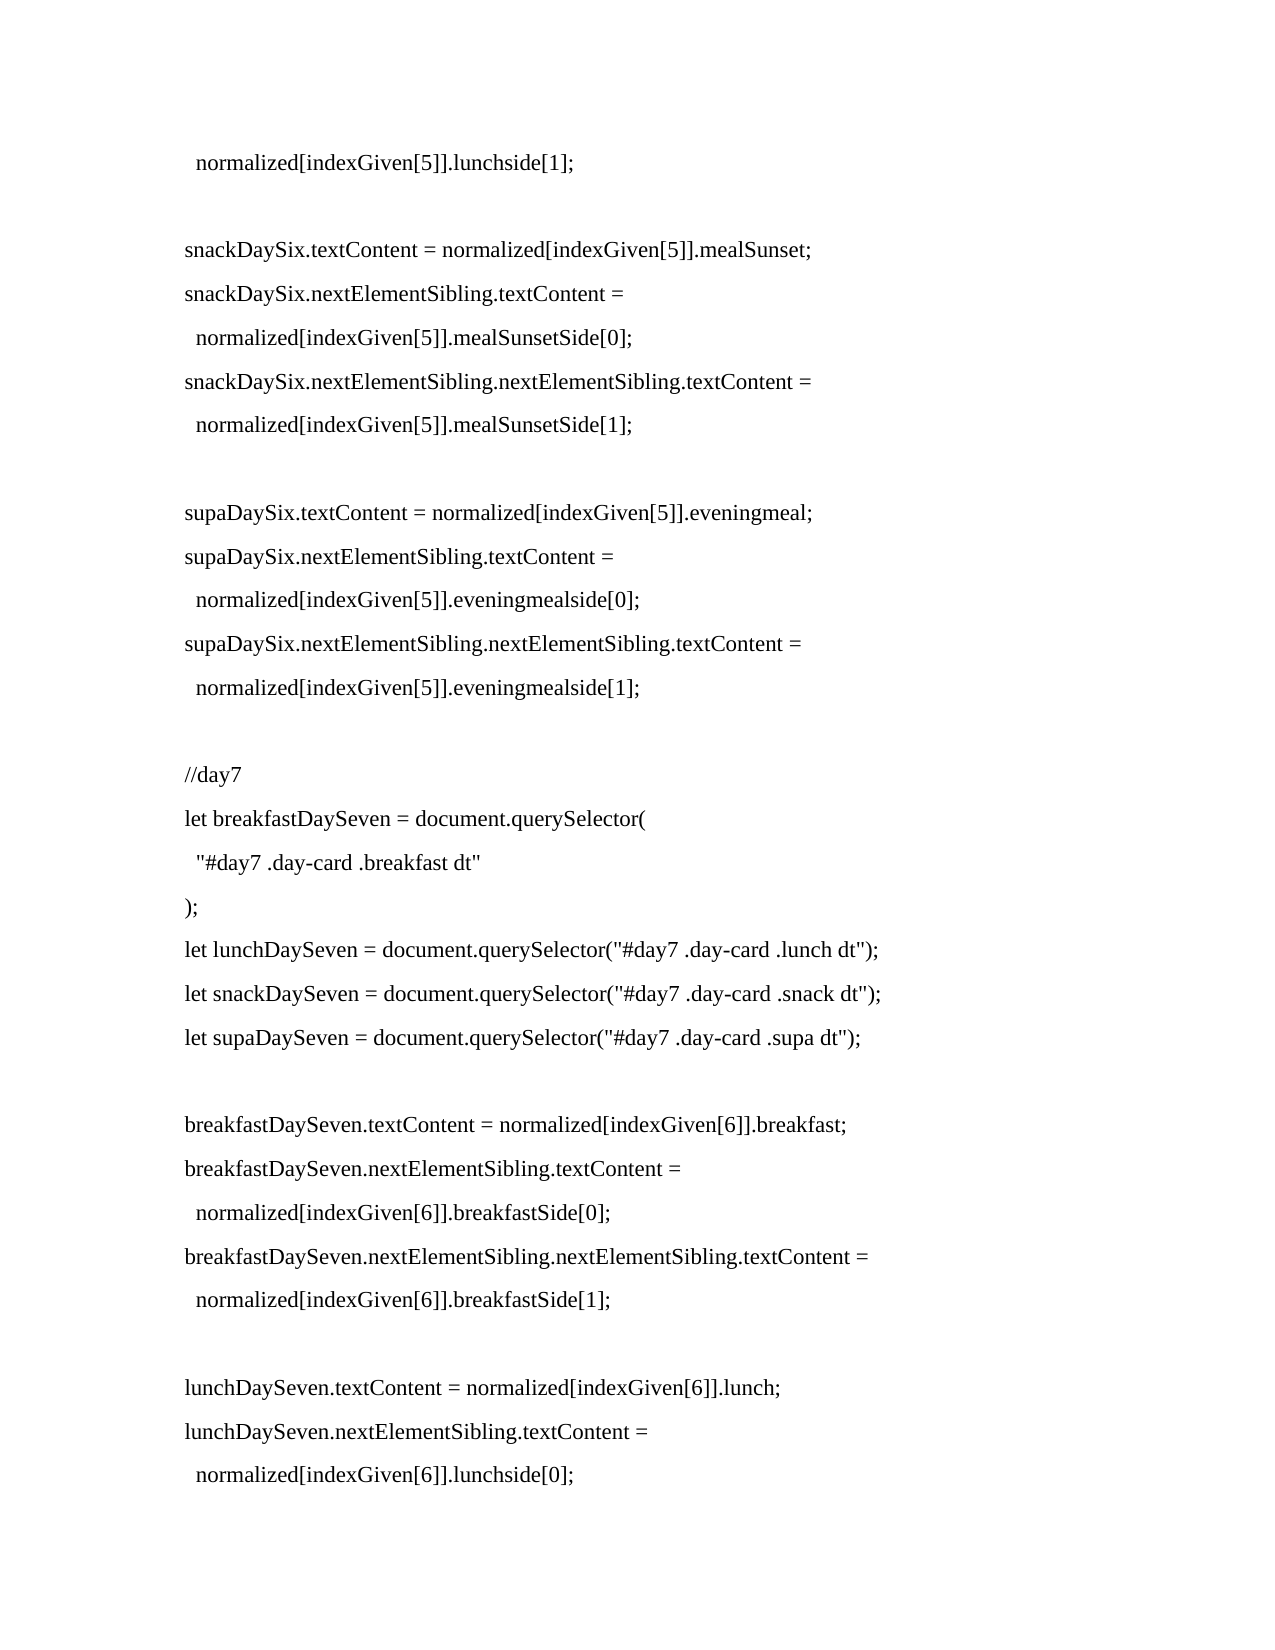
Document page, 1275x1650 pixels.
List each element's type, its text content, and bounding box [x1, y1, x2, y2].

text supaDaySix.textContent = normalized[indexGiven[5]].eveningmeal; [150, 500, 1125, 525]
text let snackDaySeven = document.querySelector("#day7 .day-card .snack dt"); [150, 981, 1125, 1007]
text normalized[indexGiven[5]].mealSunsetSide[1]; [150, 412, 1125, 438]
text lunchDaySeven.nextElementSibling.textContent = [150, 1419, 1125, 1444]
text let lunchDaySeven = document.querySelector("#day7 .day-card .lunch dt"); [150, 937, 1125, 963]
text let supaDaySeven = document.querySelector("#day7 .day-card .supa dt"); [150, 1025, 1125, 1050]
text supaDaySix.nextElementSibling.textContent = [150, 544, 1125, 569]
text normalized[indexGiven[5]].eveningmealside[0]; [150, 587, 1125, 613]
text breakfastDaySeven.nextElementSibling.nextElementSibling.textContent = [150, 1244, 1125, 1269]
text supaDaySix.nextElementSibling.nextElementSibling.textContent = [150, 631, 1125, 657]
text lunchDaySeven.textContent = normalized[indexGiven[6]].lunch; [150, 1375, 1125, 1400]
text normalized[indexGiven[5]].lunchside[1]; [150, 150, 1125, 175]
text normalized[indexGiven[6]].breakfastSide[1]; [150, 1287, 1125, 1313]
text normalized[indexGiven[5]].mealSunsetSide[0]; [150, 325, 1125, 350]
text ); [150, 894, 1125, 919]
text normalized[indexGiven[6]].breakfastSide[0]; [150, 1200, 1125, 1225]
text let breakfastDaySeven = document.querySelector( [150, 806, 1125, 832]
text breakfastDaySeven.nextElementSibling.textContent = [150, 1156, 1125, 1182]
text normalized[indexGiven[6]].lunchside[0]; [150, 1462, 1125, 1488]
text "#day7 .day-card .breakfast dt" [150, 850, 1125, 875]
text breakfastDaySeven.textContent = normalized[indexGiven[6]].breakfast; [150, 1112, 1125, 1138]
text normalized[indexGiven[5]].eveningmealside[1]; [150, 675, 1125, 700]
text //day7 [150, 762, 1125, 788]
text snackDaySix.nextElementSibling.nextElementSibling.textContent = [150, 369, 1125, 394]
text snackDaySix.textContent = normalized[indexGiven[5]].mealSunset; [150, 237, 1125, 263]
text snackDaySix.nextElementSibling.textContent = [150, 281, 1125, 307]
